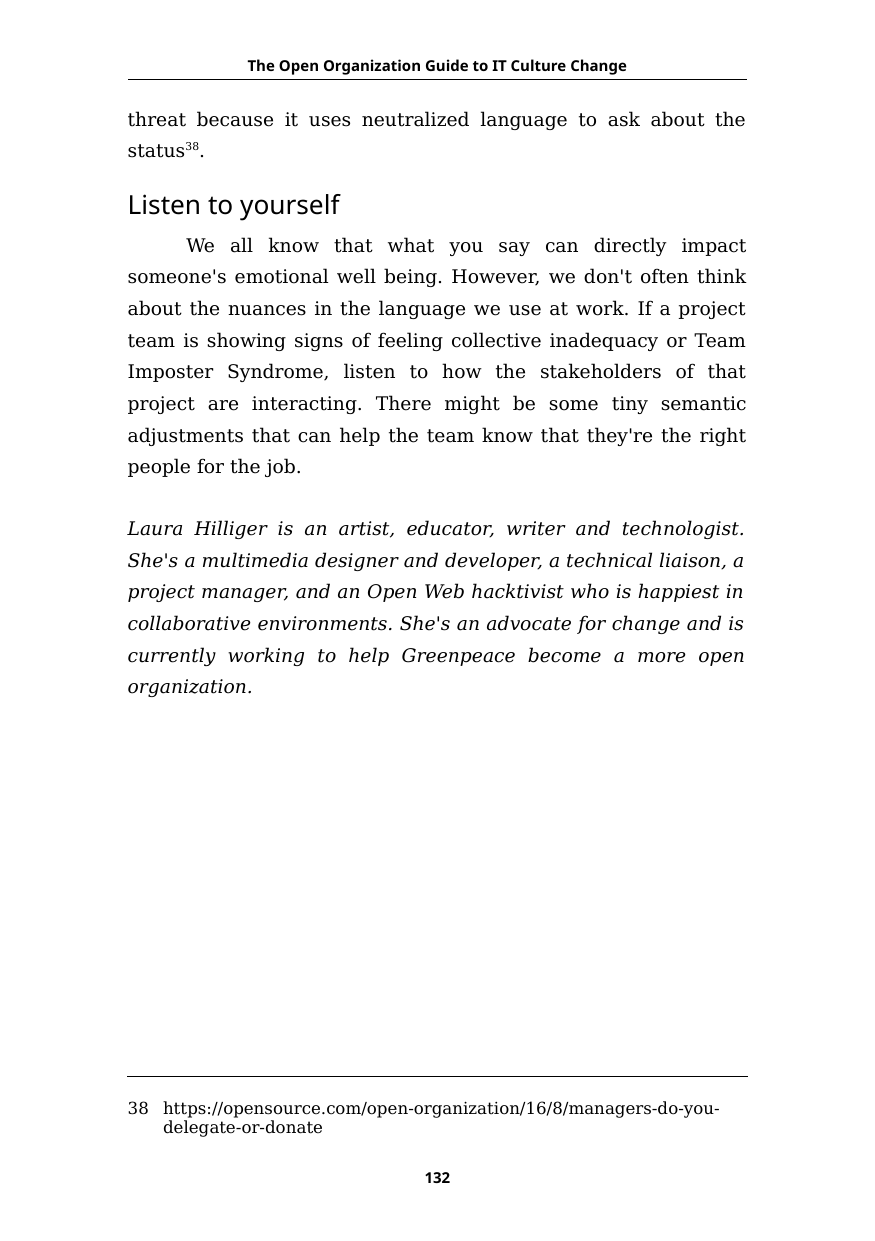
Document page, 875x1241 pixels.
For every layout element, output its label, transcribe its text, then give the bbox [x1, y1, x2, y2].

subtitle Listen to yourself [127, 187, 747, 222]
text https://opensource.com/open-organization/16/8/managers-do-you-delegate-or-donate [127, 1099, 747, 1138]
text We all know that what you say can directly impact someone's emotional well being. However, we don't often think about the nuances in the language we use at work. If a project team is showing signs of feeling collective inadequacy or Team Imposter Syndrome, listen to how the stakeholders of that project are interacting. There might be some tiny semantic adjustments that can help the team know that they're the right people for the job. [127, 235, 747, 478]
text Laura Hilliger is an artist, educator, writer and technologist. She's a multimedia designer and developer, a technical liaison, a project manager, and an Open Web hacktivist who is happiest in collaborative environments. She's an advocate for change and is currently working to help Greenpeace become a more open organization. [127, 518, 747, 698]
text threat because it uses neutralized language to ask about the status. [127, 109, 747, 162]
